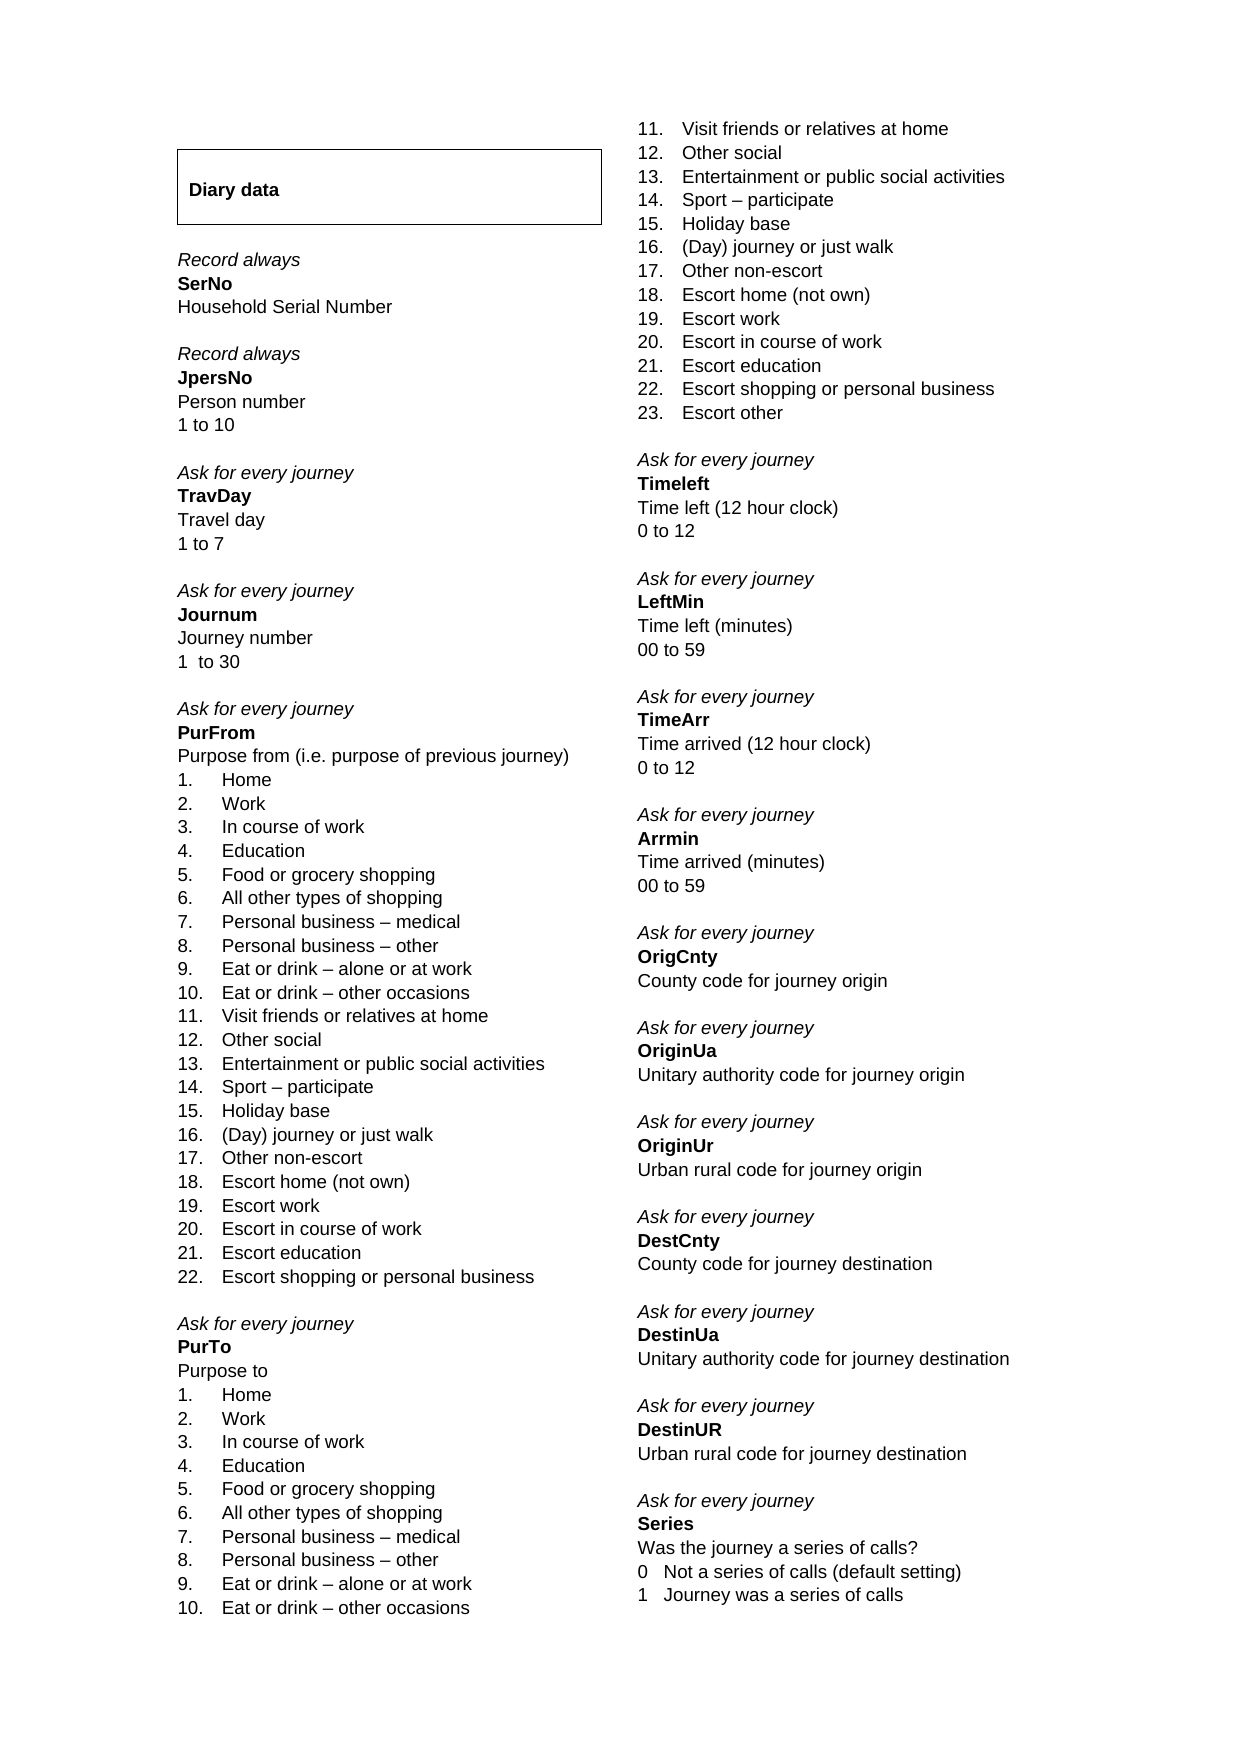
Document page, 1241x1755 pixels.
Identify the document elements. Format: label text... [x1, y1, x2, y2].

text Ask for every journey [637, 1111, 1063, 1133]
list Eat or drink – other occasions [177, 1596, 603, 1618]
text Ask for every journey [637, 686, 1063, 707]
list Visit friends or relatives at home [177, 1005, 603, 1027]
text 1 to 10 [177, 414, 603, 436]
list Escort in course of work [177, 1218, 603, 1240]
text PurFrom [177, 722, 603, 743]
list Food or grocery shopping [177, 863, 603, 885]
list Escort shopping or personal business [637, 378, 1063, 400]
text Record always [177, 343, 603, 365]
list Eat or drink – alone or at work [177, 958, 603, 979]
text 0 to 12 [637, 520, 1063, 542]
text Ask for every journey [177, 461, 603, 483]
text Ask for every journey [637, 449, 1063, 471]
list Sport – participate [177, 1076, 603, 1098]
text 1 Journey was a series of calls [637, 1584, 1063, 1606]
list Holiday base [177, 1100, 603, 1121]
list Education [177, 840, 603, 861]
list (Day) journey or just walk [177, 1123, 603, 1145]
list Escort other [637, 402, 1063, 423]
list Eat or drink – alone or at work [177, 1573, 603, 1594]
list Escort shopping or personal business [177, 1265, 603, 1287]
text Series [637, 1513, 1063, 1535]
text Purpose from (i.e. purpose of previous journey) [177, 745, 603, 767]
text 0 to 12 [637, 757, 1063, 778]
text Ask for every journey [177, 1313, 603, 1334]
list Entertainment or public social activities [637, 165, 1063, 187]
text DestinUa [637, 1324, 1063, 1346]
text TimeArr [637, 709, 1063, 731]
list Food or grocery shopping [177, 1478, 603, 1500]
text Ask for every journey [637, 1489, 1063, 1511]
text SerNo [177, 272, 603, 294]
text Time left (12 hour clock) [637, 496, 1063, 518]
text OriginUr [637, 1135, 1063, 1156]
list (Day) journey or just walk [637, 236, 1063, 258]
text Purpose to [177, 1360, 603, 1382]
text Journey number [177, 627, 603, 648]
text Journum [177, 603, 603, 625]
text Arrmin [637, 827, 1063, 849]
text Travel day [177, 509, 603, 530]
list Home [177, 1384, 603, 1405]
text Record always [177, 249, 603, 270]
text OrigCnty [637, 946, 1063, 967]
list In course of work [177, 816, 603, 838]
list Personal business – other [177, 1549, 603, 1571]
text PurTo [177, 1336, 603, 1358]
text 00 to 59 [637, 638, 1063, 660]
list Holiday base [637, 213, 1063, 234]
text Time arrived (12 hour clock) [637, 733, 1063, 754]
list Personal business – other [177, 934, 603, 956]
list Education [177, 1454, 603, 1476]
list Escort home (not own) [637, 284, 1063, 305]
list Personal business – medical [177, 1526, 603, 1547]
list Escort education [637, 354, 1063, 376]
text 1 to 7 [177, 532, 603, 554]
text Ask for every journey [177, 580, 603, 601]
list Escort work [177, 1194, 603, 1216]
list Work [177, 1407, 603, 1429]
list Other non-escort [177, 1147, 603, 1169]
list Work [177, 792, 603, 814]
list Other social [177, 1029, 603, 1051]
list All other types of shopping [177, 887, 603, 909]
text Time arrived (minutes) [637, 851, 1063, 873]
text Timeleft [637, 473, 1063, 494]
list Escort in course of work [637, 331, 1063, 352]
list Escort education [177, 1242, 603, 1263]
text Urban rural code for journey origin [637, 1158, 1063, 1180]
text DestCnty [637, 1229, 1063, 1251]
text OriginUa [637, 1040, 1063, 1062]
list Other social [637, 142, 1063, 163]
text DestinUR [637, 1419, 1063, 1440]
table_header Diary data [178, 150, 601, 224]
list Visit friends or relatives at home [637, 118, 1063, 140]
list In course of work [177, 1431, 603, 1452]
text Ask for every journey [637, 1017, 1063, 1038]
list Eat or drink – other occasions [177, 982, 603, 1003]
text Ask for every journey [637, 922, 1063, 944]
text County code for journey destination [637, 1253, 1063, 1275]
text Ask for every journey [637, 1206, 1063, 1227]
text Ask for every journey [177, 698, 603, 719]
list Escort work [637, 307, 1063, 329]
list Entertainment or public social activities [177, 1053, 603, 1074]
text Urban rural code for journey destination [637, 1442, 1063, 1464]
text Person number [177, 391, 603, 412]
text Household Serial Number [177, 296, 603, 317]
text 00 to 59 [637, 875, 1063, 896]
list Escort home (not own) [177, 1171, 603, 1192]
text Ask for every journey [637, 804, 1063, 825]
text LeftMin [637, 591, 1063, 613]
text Ask for every journey [637, 1300, 1063, 1322]
list All other types of shopping [177, 1502, 603, 1523]
text County code for journey origin [637, 969, 1063, 991]
text Unitary authority code for journey destination [637, 1348, 1063, 1369]
text 0 Not a series of calls (default setting) [637, 1561, 1063, 1582]
text Was the journey a series of calls? [637, 1537, 1063, 1558]
text JpersNo [177, 367, 603, 388]
text Unitary authority code for journey origin [637, 1064, 1063, 1086]
list Other non-escort [637, 260, 1063, 282]
list Home [177, 769, 603, 790]
text Ask for every journey [637, 567, 1063, 589]
text 1 to 30 [177, 651, 603, 672]
list Sport – participate [637, 189, 1063, 211]
text TravDay [177, 485, 603, 507]
list Personal business – medical [177, 911, 603, 932]
text Time left (minutes) [637, 615, 1063, 636]
text Ask for every journey [637, 1395, 1063, 1417]
